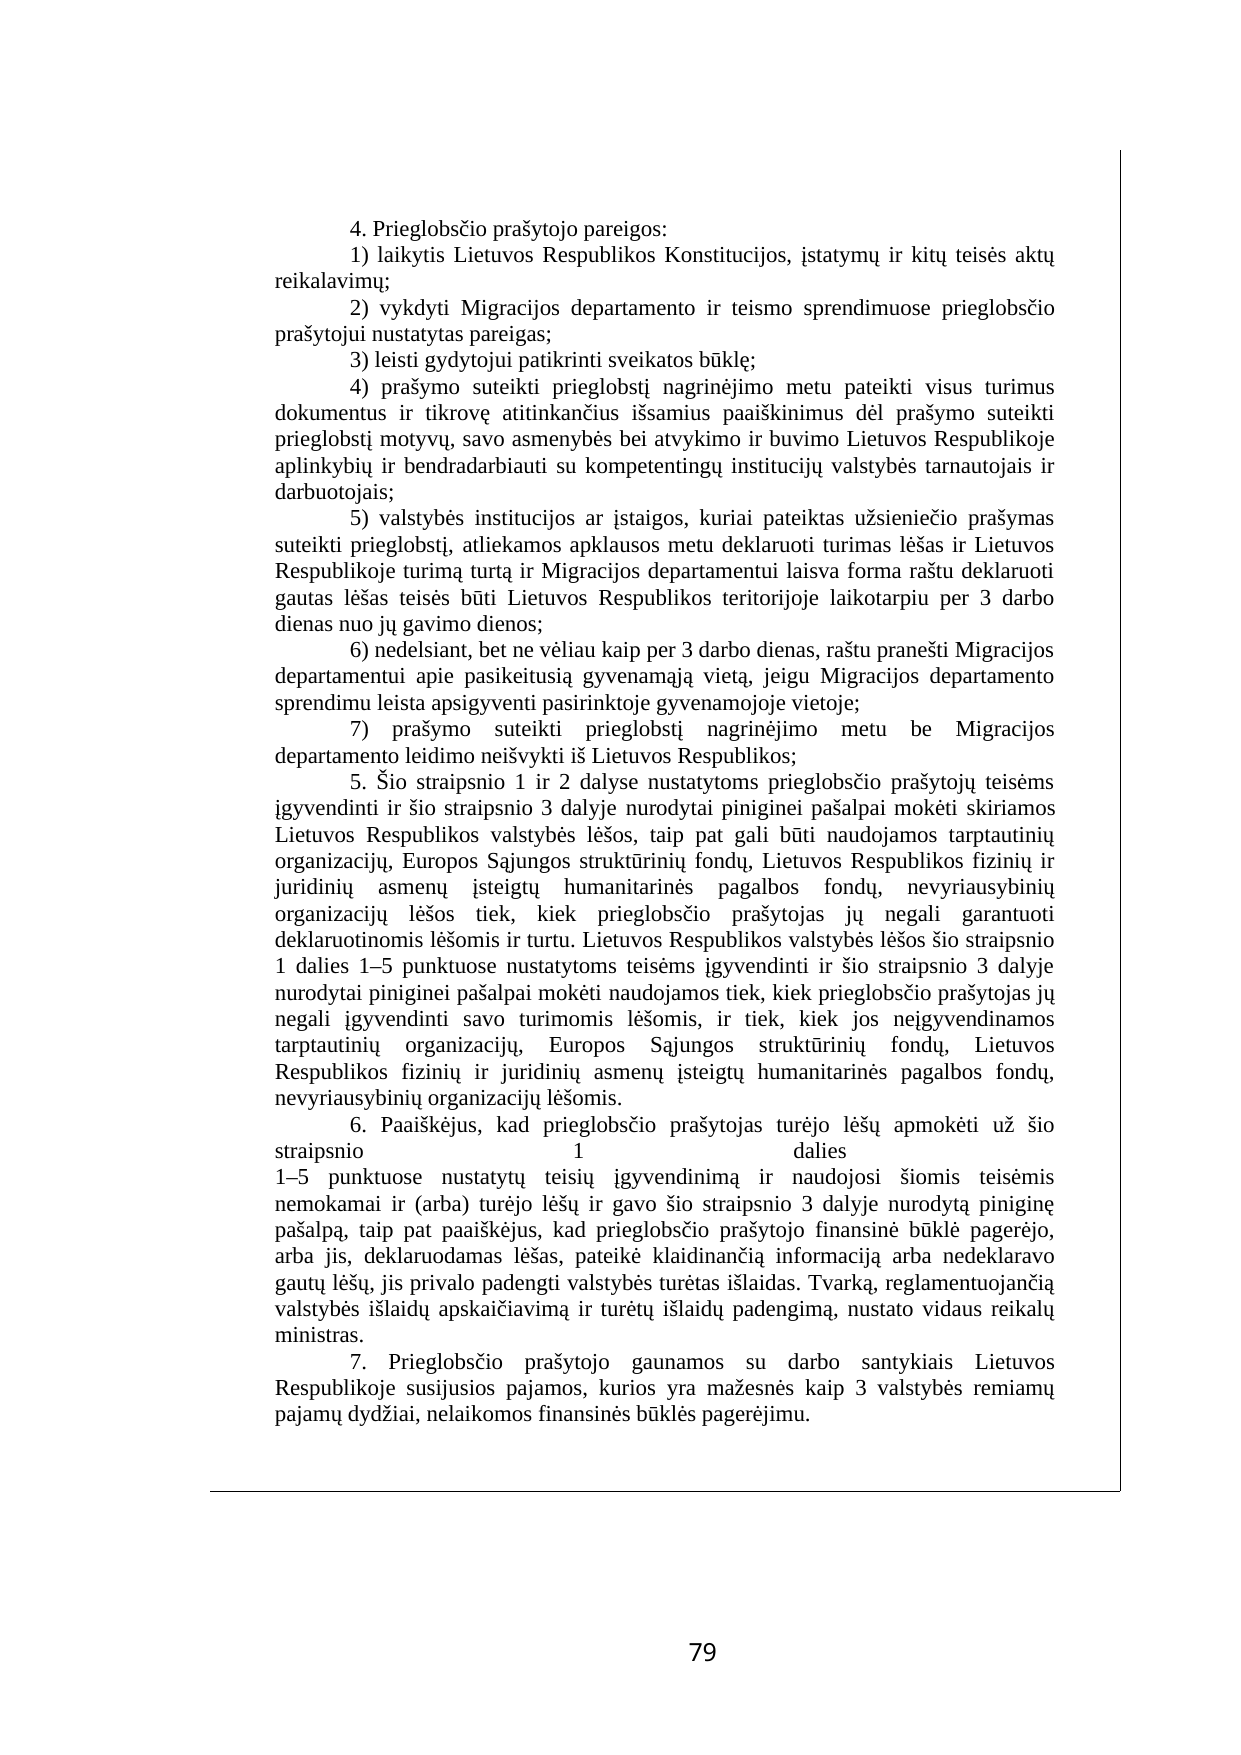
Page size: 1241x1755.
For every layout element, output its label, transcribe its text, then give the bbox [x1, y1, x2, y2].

text 1) laikytis Lietuvos Respublikos Konstitucijos, įstatymų ir kitų teisės aktų reikalavimų; [210, 241, 1120, 294]
text 3) leisti gydytojui patikrinti sveikatos būklę; [210, 346, 1120, 373]
text 6. Paaiškėjus, kad prieglobsčio prašytojas turėjo lėšų apmokėti už šio straipsnio 1 dalies 1–5 punktuose nustatytų teisių įgyvendinimą ir naudojosi šiomis teisėmis nemokamai ir (arba) turėjo lėšų ir gavo šio straipsnio 3 dalyje nurodytą piniginę pašalpą, taip pat paaiškėjus, kad prieglobsčio prašytojo finansinė būklė pagerėjo, arba jis, deklaruodamas lėšas, pateikė klaidinančią informaciją arba nedeklaravo gautų lėšų, jis privalo padengti valstybės turėtas išlaidas. Tvarką, reglamentuojančią valstybės išlaidų apskaičiavimą ir turėtų išlaidų padengimą, nustato vidaus reikalų ministras. [210, 1111, 1120, 1348]
text 2) vykdyti Migracijos departamento ir teismo sprendimuose prieglobsčio prašytojui nustatytas pareigas; [210, 294, 1120, 346]
text 5) valstybės institucijos ar įstaigos, kuriai pateiktas užsieniečio prašymas suteikti prieglobstį, atliekamos apklausos metu deklaruoti turimas lėšas ir Lietuvos Respublikoje turimą turtą ir Migracijos departamentui laisva forma raštu deklaruoti gautas lėšas teisės būti Lietuvos Respublikos teritorijoje laikotarpiu per 3 darbo dienas nuo jų gavimo dienos; [210, 504, 1120, 636]
text 4. Prieglobsčio prašytojo pareigos: [210, 150, 1120, 241]
text 7) prašymo suteikti prieglobstį nagrinėjimo metu be Migracijos departamento leidimo neišvykti iš Lietuvos Respublikos; [210, 715, 1120, 768]
text 7. Prieglobsčio prašytojo gaunamos su darbo santykiais Lietuvos Respublikoje susijusios pajamos, kurios yra mažesnės kaip 3 valstybės remiamų pajamų dydžiai, nelaikomos finansinės būklės pagerėjimu. [210, 1348, 1120, 1491]
text 5. Šio straipsnio 1 ir 2 dalyse nustatytoms prieglobsčio prašytojų teisėms įgyvendinti ir šio straipsnio 3 dalyje nurodytai piniginei pašalpai mokėti skiriamos Lietuvos Respublikos valstybės lėšos, taip pat gali būti naudojamos tarptautinių organizacijų, Europos Sąjungos struktūrinių fondų, Lietuvos Respublikos fizinių ir juridinių asmenų įsteigtų humanitarinės pagalbos fondų, nevyriausybinių organizacijų lėšos tiek, kiek prieglobsčio prašytojas jų negali garantuoti deklaruotinomis lėšomis ir turtu. Lietuvos Respublikos valstybės lėšos šio straipsnio 1 dalies 1–5 punktuose nustatytoms teisėms įgyvendinti ir šio straipsnio 3 dalyje nurodytai piniginei pašalpai mokėti naudojamos tiek, kiek prieglobsčio prašytojas jų negali įgyvendinti savo turimomis lėšomis, ir tiek, kiek jos neįgyvendinamos tarptautinių organizacijų, Europos Sąjungos struktūrinių fondų, Lietuvos Respublikos fizinių ir juridinių asmenų įsteigtų humanitarinės pagalbos fondų, nevyriausybinių organizacijų lėšomis. [210, 768, 1120, 1111]
text 4) prašymo suteikti prieglobstį nagrinėjimo metu pateikti visus turimus dokumentus ir tikrovę atitinkančius išsamius paaiškinimus dėl prašymo suteikti prieglobstį motyvų, savo asmenybės bei atvykimo ir buvimo Lietuvos Respublikoje aplinkybių ir bendradarbiauti su kompetentingų institucijų valstybės tarnautojais ir darbuotojais; [210, 373, 1120, 504]
text 6) nedelsiant, bet ne vėliau kaip per 3 darbo dienas, raštu pranešti Migracijos departamentui apie pasikeitusią gyvenamąją vietą, jeigu Migracijos departamento sprendimu leista apsigyventi pasirinktoje gyvenamojoje vietoje; [210, 636, 1120, 715]
